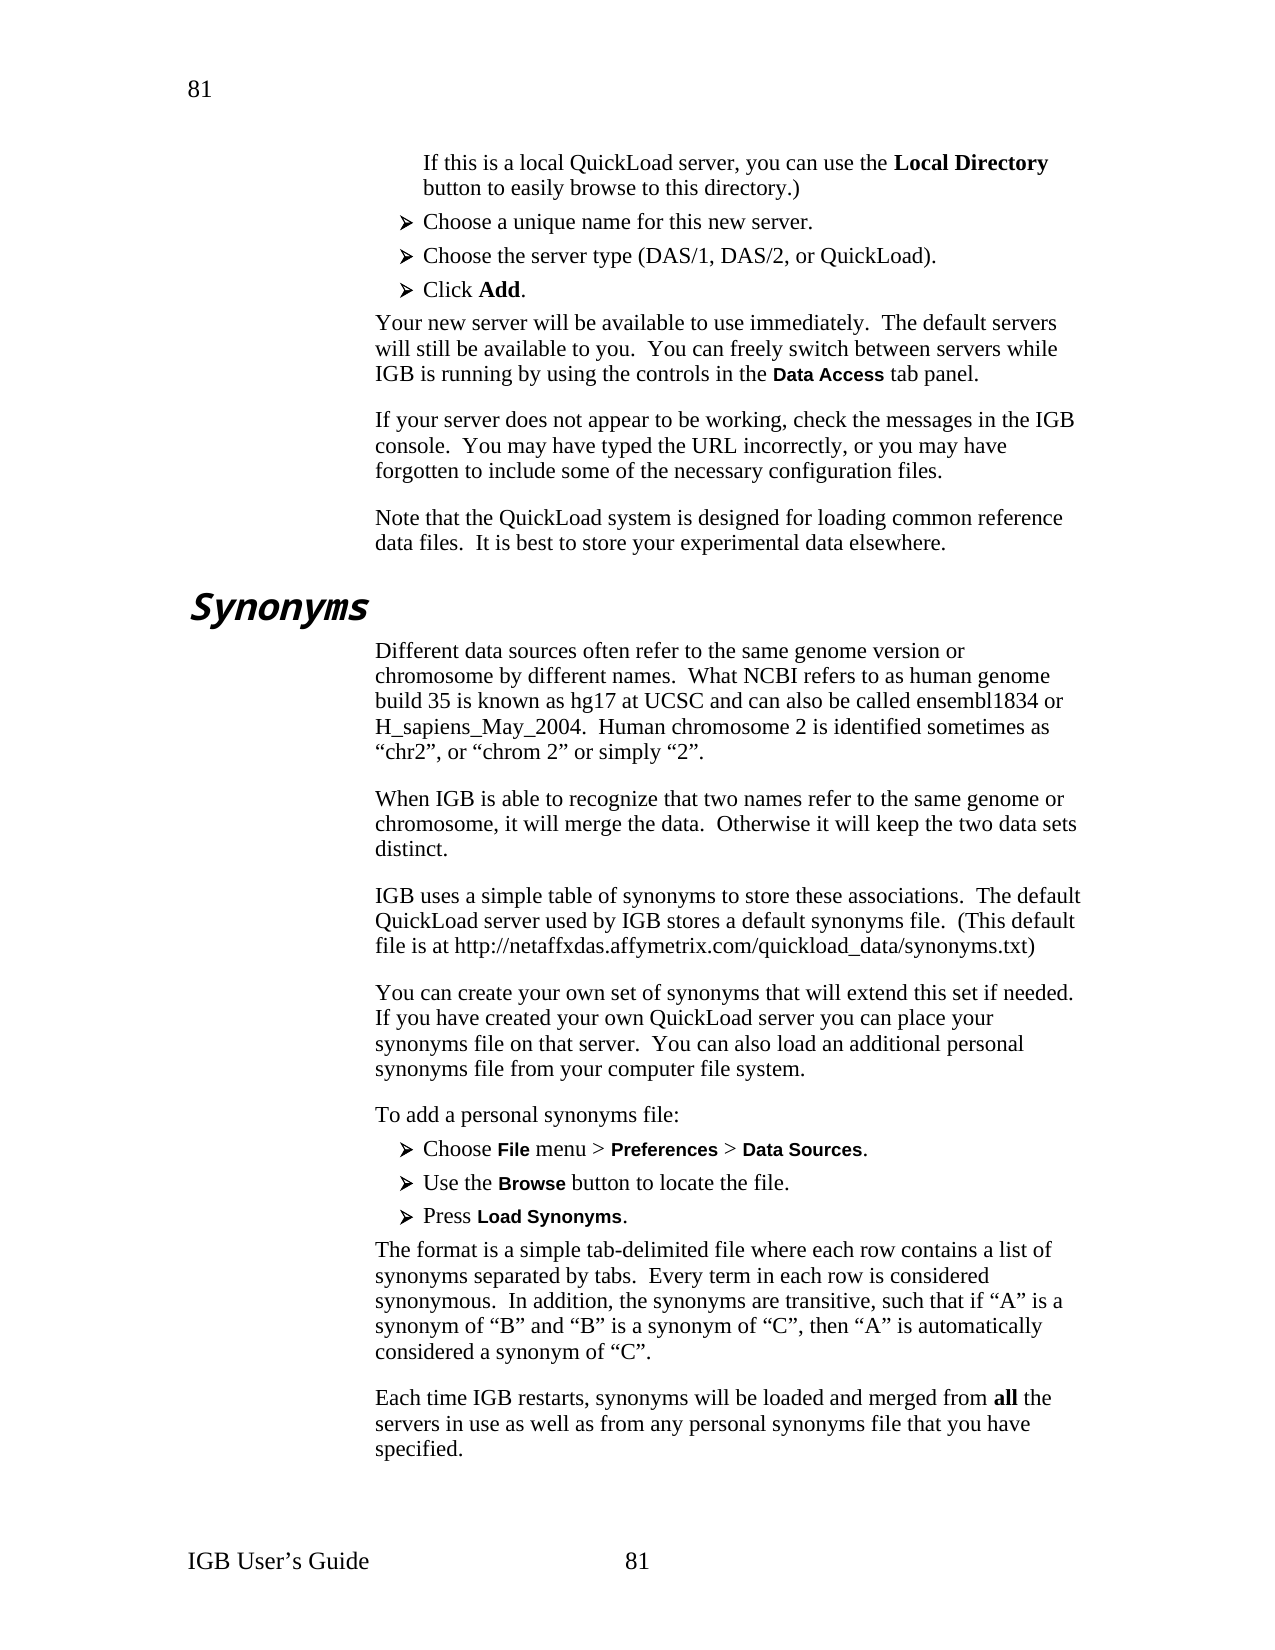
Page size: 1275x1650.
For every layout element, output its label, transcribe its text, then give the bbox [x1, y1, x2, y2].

text You can create your own set of synonyms that will extend this set if needed. If you have created your own QuickLoad server you can place your synonyms file on that server. You can also load an additional personal synonyms file from your computer file system. [375, 980, 1087, 1081]
list Choose a unique name for this new server. [399, 209, 1087, 234]
text If your server does not appear to be working, check the messages in the IGB console. You may have typed the URL incorrectly, or you may have forgotten to include some of the necessary configuration files. [375, 407, 1087, 484]
text IGB uses a simple table of synonyms to store these associations. The default QuickLoad server used by IGB stores a default synonyms file. (This default file is at http://netaffxdas.affymetrix.com/quickload_data/synonyms.txt) [375, 883, 1087, 959]
list Choose the server type (DAS/1, DAS/2, or QuickLoad). [399, 243, 1087, 268]
text When IGB is able to recognize that two names refer to the same genome or chromosome, it will merge the data. Otherwise it will keep the two data sets distinct. [375, 786, 1087, 862]
list Use the Browse button to locate the file. [399, 1170, 1087, 1195]
text Your new server will be available to use immediately. The default servers will still be available to you. You can freely switch between servers while IGB is running by using the controls in the Data Access tab panel. [375, 310, 1087, 387]
text The format is a simple tab-delimited file where each row contains a list of synonyms separated by tabs. Every term in each row is considered synonymous. In addition, the synonyms are transitive, such that if “A” is a synonym of “B” and “B” is a synonym of “C”, then “A” is automatically considered a synonym of “C”. [375, 1237, 1087, 1364]
text Note that the QuickLoad system is designed for loading common reference data files. It is best to store your experimental data elsewhere. [375, 504, 1087, 555]
text Each time IGB restarts, synonyms will be loaded and merged from all the servers in use as well as from any personal synonyms file that you have specified. [375, 1385, 1087, 1461]
text Different data sources often refer to the same genome version or chromosome by different names. What NCBI refers to as human genome build 35 is known as hg17 at UCSC and can also be called ensembl1834 or H_sapiens_May_2004. Human chromosome 2 is identified sometimes as “chr2”, or “chrom 2” or simply “2”. [375, 638, 1087, 765]
list If this is a local QuickLoad server, you can use the Local Directory button to easily browse to this directory.) [399, 150, 1087, 201]
list Choose File menu > Preferences > Data Sources. [399, 1136, 1087, 1161]
subtitle Synonyms [187, 580, 1087, 631]
list Press Load Synonyms. [399, 1203, 1087, 1229]
list Click Add. [399, 277, 1087, 302]
text To add a personal synonyms file: [375, 1102, 1087, 1128]
